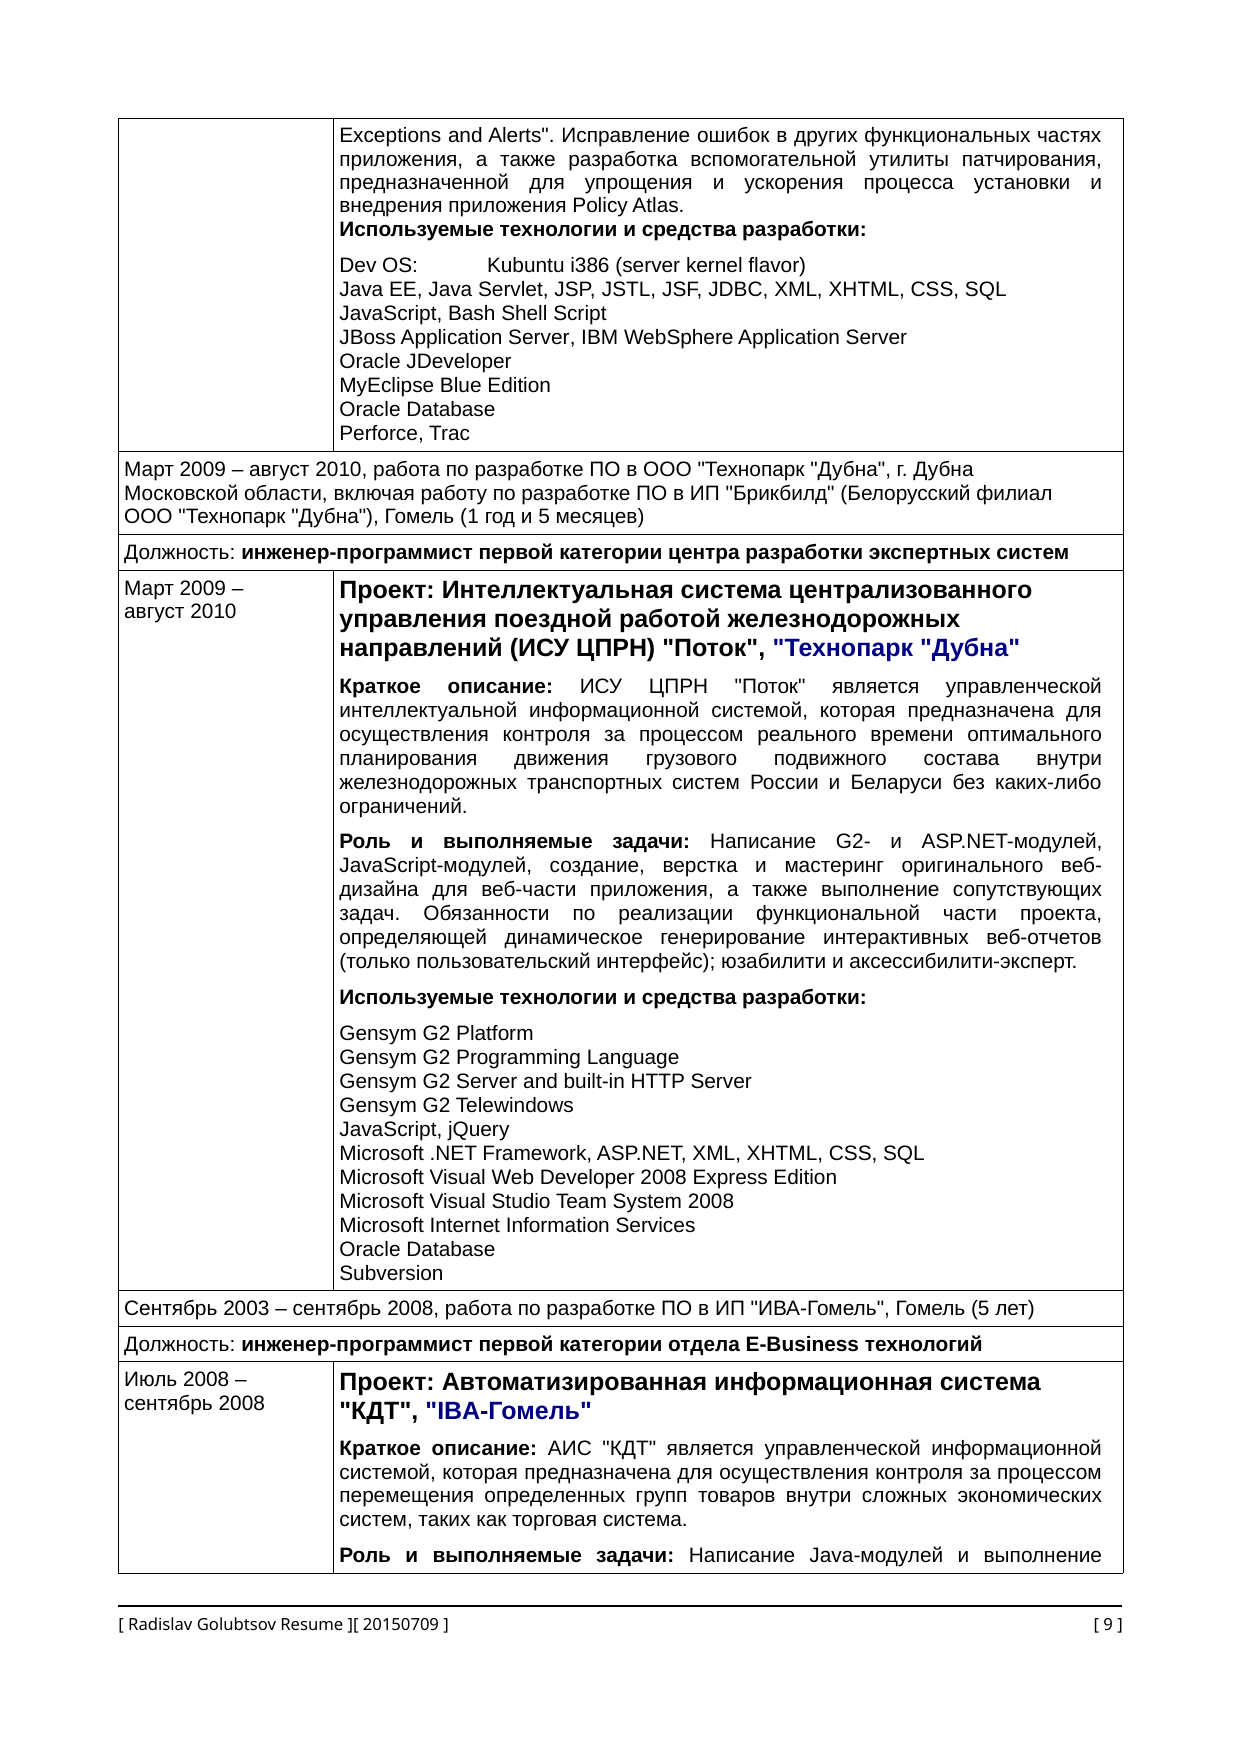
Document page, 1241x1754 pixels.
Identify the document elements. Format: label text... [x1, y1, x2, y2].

table_cell Должность: инженер-программист первой категории центра разработки экспертных систем [119, 535, 1123, 569]
table_cell Exceptions and Alerts". Исправление ошибок в других функциональных частях приложения, а также разработка вспомогательной утилиты патчирования, предназначенной для упрощения и ускорения процесса установки и внедрения приложения Policy Atlas. Используемые технологии и средства разработки: Dev OS: Kubuntu i386 (server kernel flavor) Java EE, Java Servlet, JSP, JSTL, JSF, JDBC, XML, XHTML, CSS, SQL JavaScript, Bash Shell Script JBoss Application Server, IBM WebSphere Application Server Oracle JDeveloper MyEclipse Blue Edition Oracle Database Perforce, Trac [334, 119, 1123, 451]
table_cell [119, 119, 333, 451]
table_cell Проект: Интеллектуальная система централизованного управления поездной работой железнодорожных направлений (ИСУ ЦПРН) "Поток", "Технопарк "Дубна" Краткое описание: ИСУ ЦПРН "Поток" является управленческой интеллектуальной информационной системой, которая предназначена для осуществления контроля за процессом реального времени оптимального планирования движения грузового подвижного состава внутри железнодорожных транспортных систем России и Беларуси без каких-либо ограничений. Роль и выполняемые задачи: Написание G2- и ASP.NET-модулей, JavaScript-модулей, создание, верстка и мастеринг оригинального веб-дизайна для веб-части приложения, а также выполнение сопутствующих задач. Обязанности по реализации функциональной части проекта, определяющей динамическое генерирование интерактивных веб-отчетов (только пользовательский интерфейс); юзабилити и аксессибилити-эксперт. Используемые технологии и средства разработки: Gensym G2 Platform Gensym G2 Programming Language Gensym G2 Server and built-in HTTP Server Gensym G2 Telewindows JavaScript, jQuery Microsoft .NET Framework, ASP.NET, XML, XHTML, CSS, SQL Microsoft Visual Web Developer 2008 Express Edition Microsoft Visual Studio Team System 2008 Microsoft Internet Information Services Oracle Database Subversion [334, 571, 1123, 1290]
table_cell Проект: Автоматизированная информационная система "КДТ", "IBA-Гомель" Краткое описание: АИС "КДТ" является управленческой информационной системой, которая предназначена для осуществления контроля за процессом перемещения определенных групп товаров внутри сложных экономических систем, таких как торговая система. Роль и выполняемые задачи: Написание Java-модулей и выполнение [334, 1362, 1123, 1573]
table_cell Март 2009 – август 2010, работа по разработке ПО в ООО "Технопарк "Дубна", г. Дубна Московской области, включая работу по разработке ПО в ИП "Брикбилд" (Белорусский филиал ООО "Технопарк "Дубна"), Гомель (1 год и 5 месяцев) [119, 452, 1123, 534]
table_cell Июль 2008 – сентябрь 2008 [119, 1362, 333, 1573]
table_cell Должность: инженер-программист первой категории отдела E-Business технологий [119, 1327, 1123, 1361]
table_cell Март 2009 – август 2010 [119, 571, 333, 1290]
table_cell Сентябрь 2003 – сентябрь 2008, работа по разработке ПО в ИП "ИВА-Гомель", Гомель (5 лет) [119, 1291, 1123, 1326]
